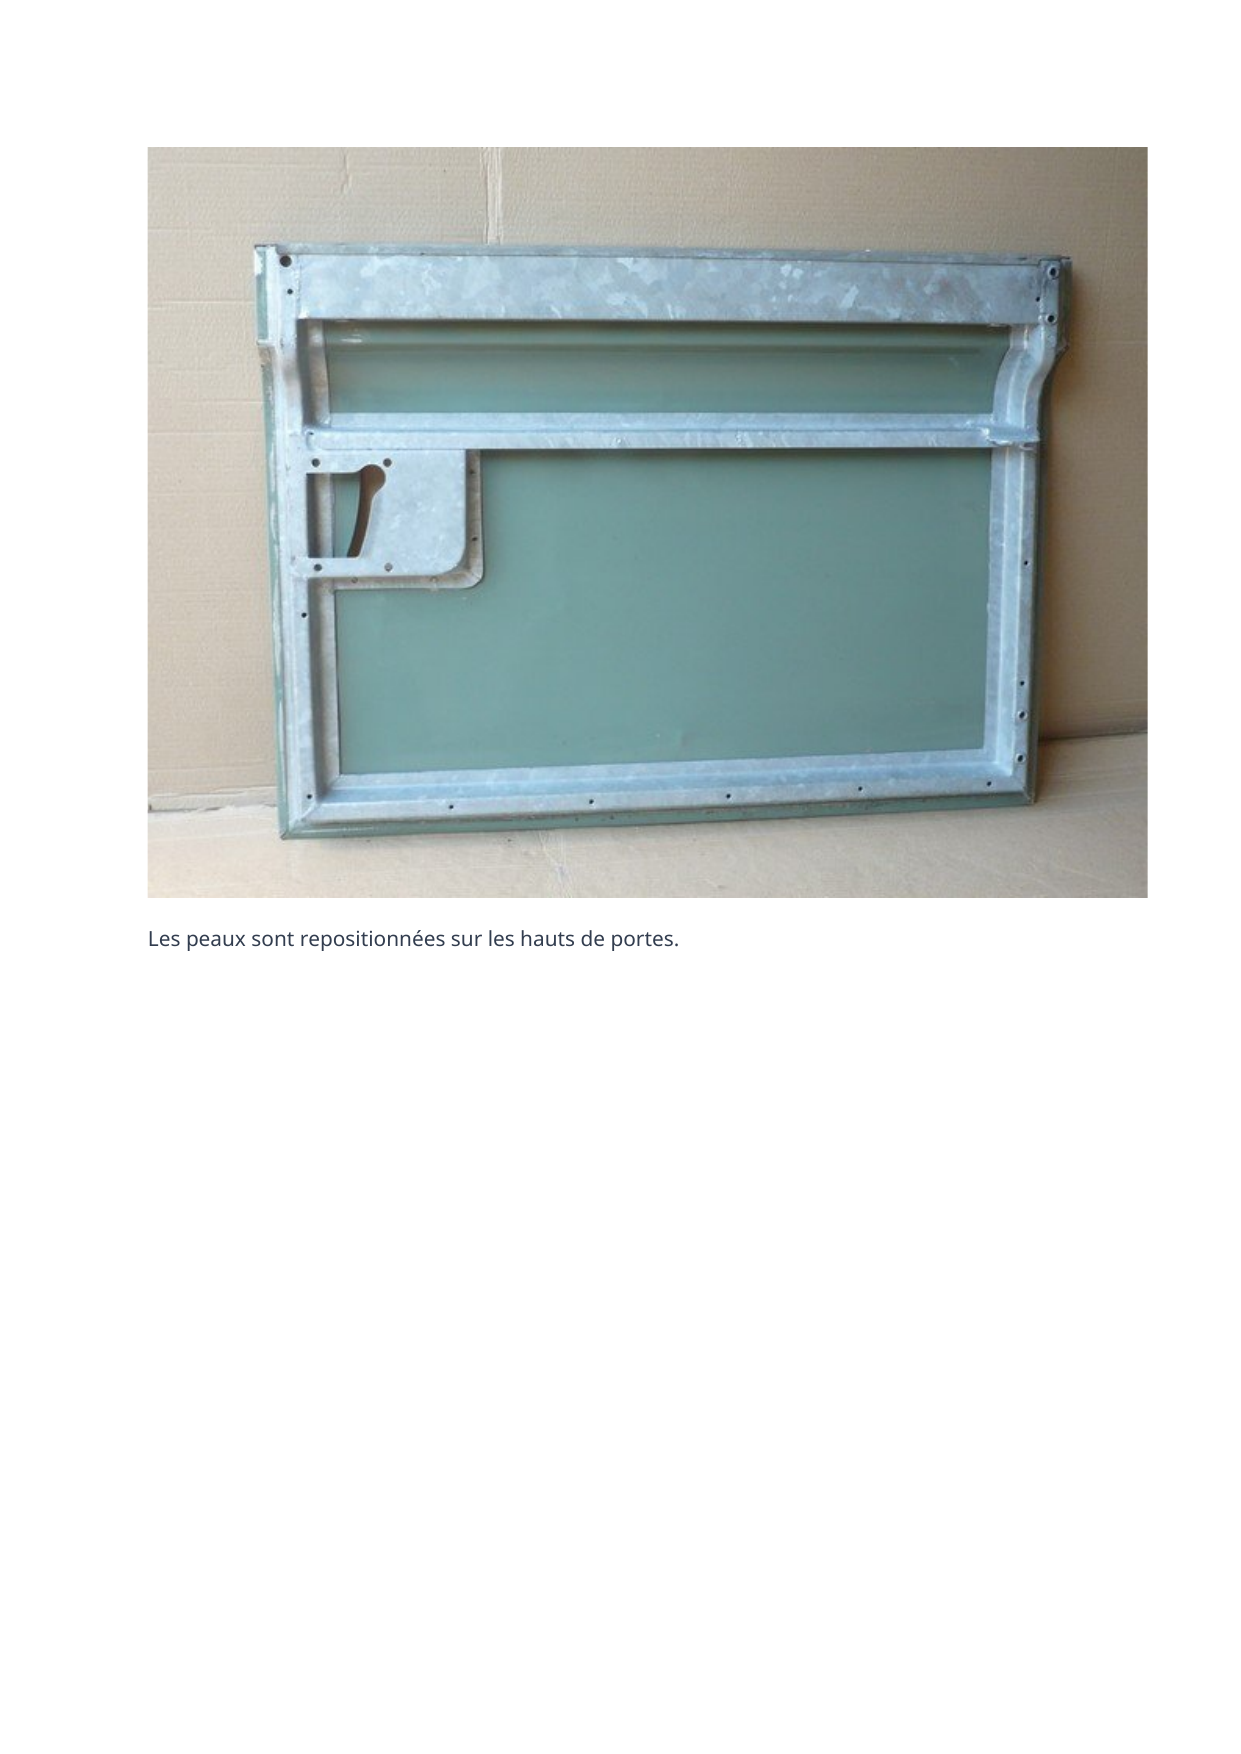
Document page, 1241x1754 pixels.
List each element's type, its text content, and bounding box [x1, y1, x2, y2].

picture [147, 147, 1148, 898]
text Les peaux sont repositionnées sur les hauts de portes. [148, 924, 1093, 952]
